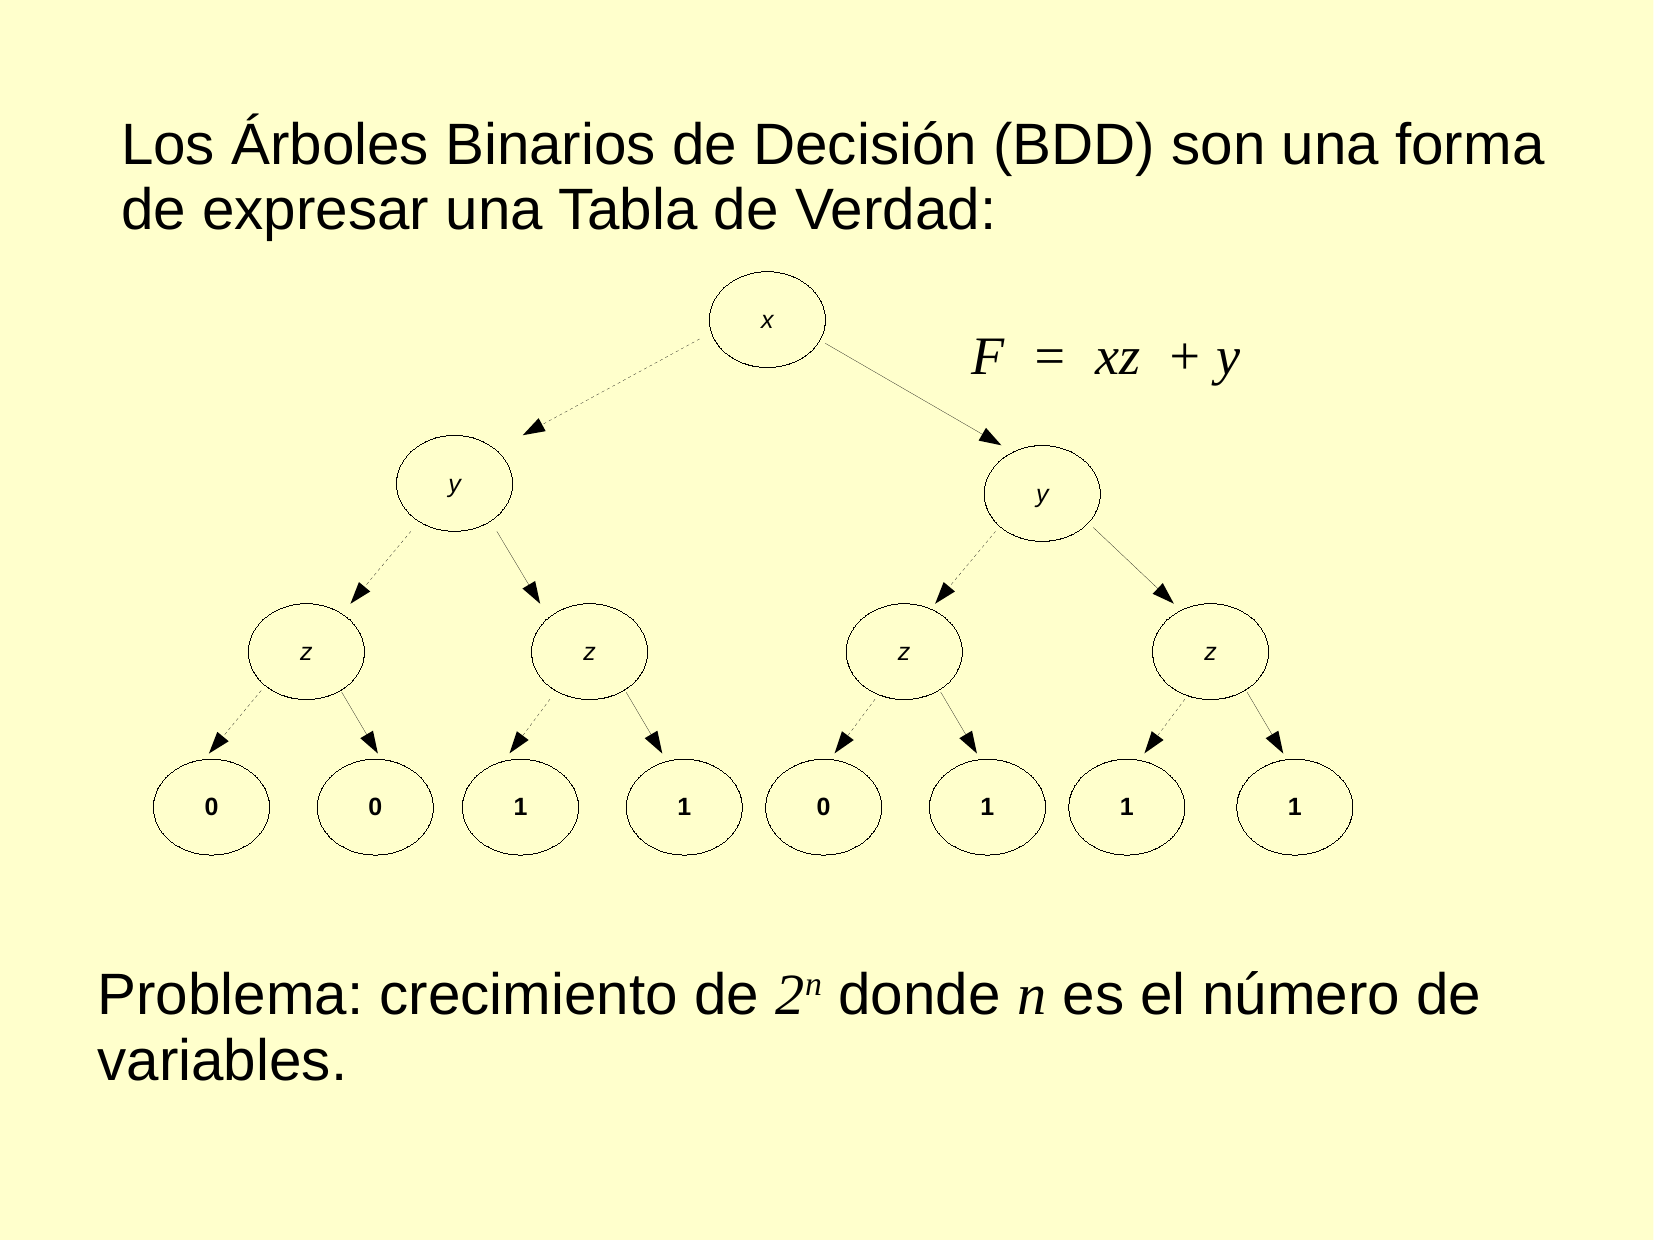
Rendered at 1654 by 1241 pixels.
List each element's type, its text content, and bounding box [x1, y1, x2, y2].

text_box z [248, 603, 365, 700]
text_box 1 [1068, 759, 1185, 856]
text_box 1 [1236, 759, 1353, 856]
text_box 1 [626, 759, 743, 856]
text_box z [846, 603, 963, 700]
text_box z [531, 603, 648, 700]
text_box Los Árboles Binarios de Decisión (BDD) son una forma de expresar una Tabla de Verdad: [70, 104, 1570, 237]
text_box z [1152, 603, 1269, 700]
text_box 1 [462, 759, 579, 856]
text_box 0 [153, 759, 270, 856]
text_box 1 [929, 759, 1046, 856]
text_box Problema: crecimiento de 2n donde n es el número de variables. [47, 954, 1546, 1093]
text_box x [709, 271, 826, 368]
text_box 0 [765, 759, 882, 856]
text_box y [984, 445, 1101, 542]
text_box y [396, 435, 513, 532]
text_box F = xz + y [956, 318, 1257, 388]
text_box 0 [317, 759, 434, 856]
